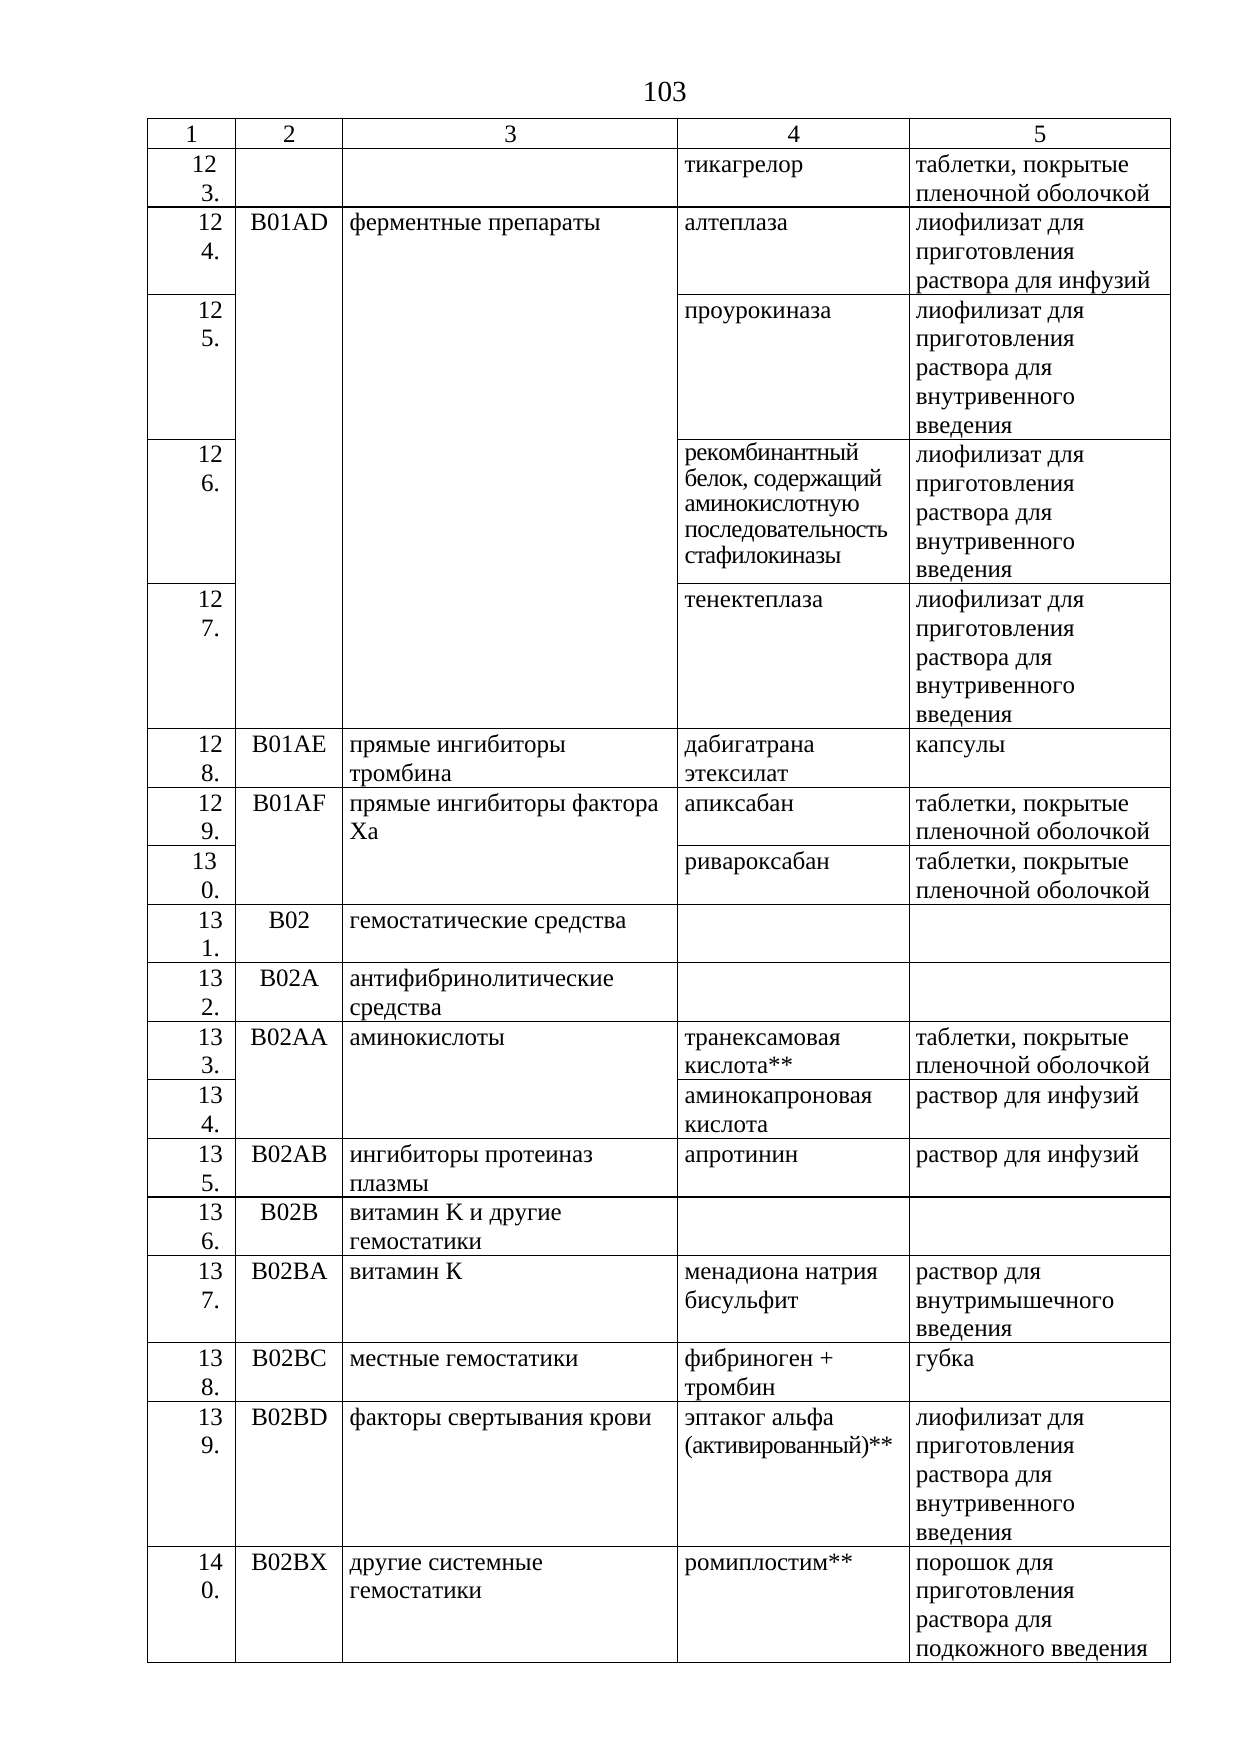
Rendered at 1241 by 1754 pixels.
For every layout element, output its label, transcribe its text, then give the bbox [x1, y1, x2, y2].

table_cell [678, 1198, 909, 1255]
table_cell [148, 295, 235, 438]
table_cell лиофилизат для приготовления раствора для инфузий [910, 208, 1170, 294]
table_cell [343, 149, 677, 206]
table_cell B02BA [236, 1256, 342, 1342]
table_cell гемостатические средства [343, 905, 677, 962]
table_cell эптаког альфа (активированный)** [678, 1402, 909, 1546]
table_cell аминокапроновая кислота [678, 1080, 909, 1138]
table_cell [148, 1080, 235, 1138]
table_header 2 [236, 119, 342, 148]
table_cell [148, 1547, 235, 1662]
table_cell апиксабан [678, 788, 909, 845]
table_cell [678, 963, 909, 1021]
table_cell [236, 1079, 342, 1138]
table_cell [148, 1402, 235, 1546]
table_cell аминокислоты [343, 1022, 677, 1079]
table_cell B02BD [236, 1402, 342, 1546]
table_cell [910, 905, 1170, 962]
table_cell [910, 963, 1170, 1021]
table_cell B02BX [236, 1547, 342, 1662]
table_cell [148, 584, 235, 728]
table_cell транексамовая кислота** [678, 1022, 909, 1079]
table_cell алтеплаза [678, 208, 909, 294]
table_cell витамин K и другие гемостатики [343, 1198, 677, 1255]
table_cell [148, 905, 235, 962]
table_cell [148, 1256, 235, 1342]
table_cell факторы свертывания крови [343, 1402, 677, 1546]
table_cell порошок для приготовления раствора для подкожного введения [910, 1547, 1170, 1662]
table_cell [148, 1198, 235, 1255]
table_cell тенектеплаза [678, 584, 909, 728]
table_cell [148, 846, 235, 904]
table_cell [148, 1139, 235, 1196]
table_cell [148, 149, 235, 206]
table_cell прямые ингибиторы тромбина [343, 729, 677, 787]
table_cell B02A [236, 963, 342, 1021]
table_cell [148, 440, 235, 583]
table_cell ферментные препараты [343, 208, 677, 728]
table_header 1 [148, 119, 235, 148]
table_cell проурокиназа [678, 295, 909, 438]
table_cell [148, 1022, 235, 1079]
table_cell дабигатрана этексилат [678, 729, 909, 787]
table_cell таблетки, покрытые пленочной оболочкой [910, 1022, 1170, 1079]
table_cell фибриноген + тромбин [678, 1343, 909, 1401]
table_cell таблетки, покрытые пленочной оболочкой [910, 846, 1170, 904]
table_cell лиофилизат для приготовления раствора для внутривенного введения [910, 295, 1170, 438]
table_cell таблетки, покрытые пленочной оболочкой [910, 788, 1170, 845]
table_cell витамин К [343, 1256, 677, 1342]
table_cell [148, 729, 235, 787]
table_cell B01AF [236, 788, 342, 904]
table_cell раствор для инфузий [910, 1080, 1170, 1138]
table_cell другие системные гемостатики [343, 1547, 677, 1662]
table_header 5 [910, 119, 1170, 148]
table_cell B02 [236, 905, 342, 962]
table_cell ингибиторы протеиназ плазмы [343, 1139, 677, 1196]
table_cell раствор для внутримышечного введения [910, 1256, 1170, 1342]
table_cell [148, 208, 235, 294]
table_cell лиофилизат для приготовления раствора для внутривенного введения [910, 440, 1170, 583]
table_cell антифибринолитические средства [343, 963, 677, 1021]
table_cell лиофилизат для приготовления раствора для внутривенного введения [910, 584, 1170, 728]
table_header 3 [343, 119, 677, 148]
table_cell менадиона натрия бисульфит [678, 1256, 909, 1342]
table_cell [678, 905, 909, 962]
table_cell ривароксабан [678, 846, 909, 904]
table_cell [148, 963, 235, 1021]
table_cell таблетки, покрытые пленочной оболочкой [910, 149, 1170, 206]
table_cell [148, 1343, 235, 1401]
table_cell прямые ингибиторы фактора Xa [343, 788, 677, 904]
table_cell B02B [236, 1198, 342, 1255]
table_cell капсулы [910, 729, 1170, 787]
table_cell [236, 149, 342, 206]
table_cell В01АD [236, 208, 342, 728]
table_cell раствор для инфузий [910, 1139, 1170, 1196]
table_cell рекомбинантный белок, содержащий аминокислотную последовательность стафилокиназы [678, 440, 909, 583]
table_cell апротинин [678, 1139, 909, 1196]
table_cell [343, 1079, 677, 1138]
table_cell [910, 1198, 1170, 1255]
table_cell губка [910, 1343, 1170, 1401]
table_cell B02AB [236, 1139, 342, 1196]
table_cell [148, 788, 235, 845]
table_cell ромиплостим** [678, 1547, 909, 1662]
table_cell B02BC [236, 1343, 342, 1401]
table_cell B01AE [236, 729, 342, 787]
table_cell местные гемостатики [343, 1343, 677, 1401]
table_cell тикагрелор [678, 149, 909, 206]
table_cell лиофилизат для приготовления раствора для внутривенного введения [910, 1402, 1170, 1546]
table_header 4 [678, 119, 909, 148]
table_cell B02AA [236, 1022, 342, 1079]
